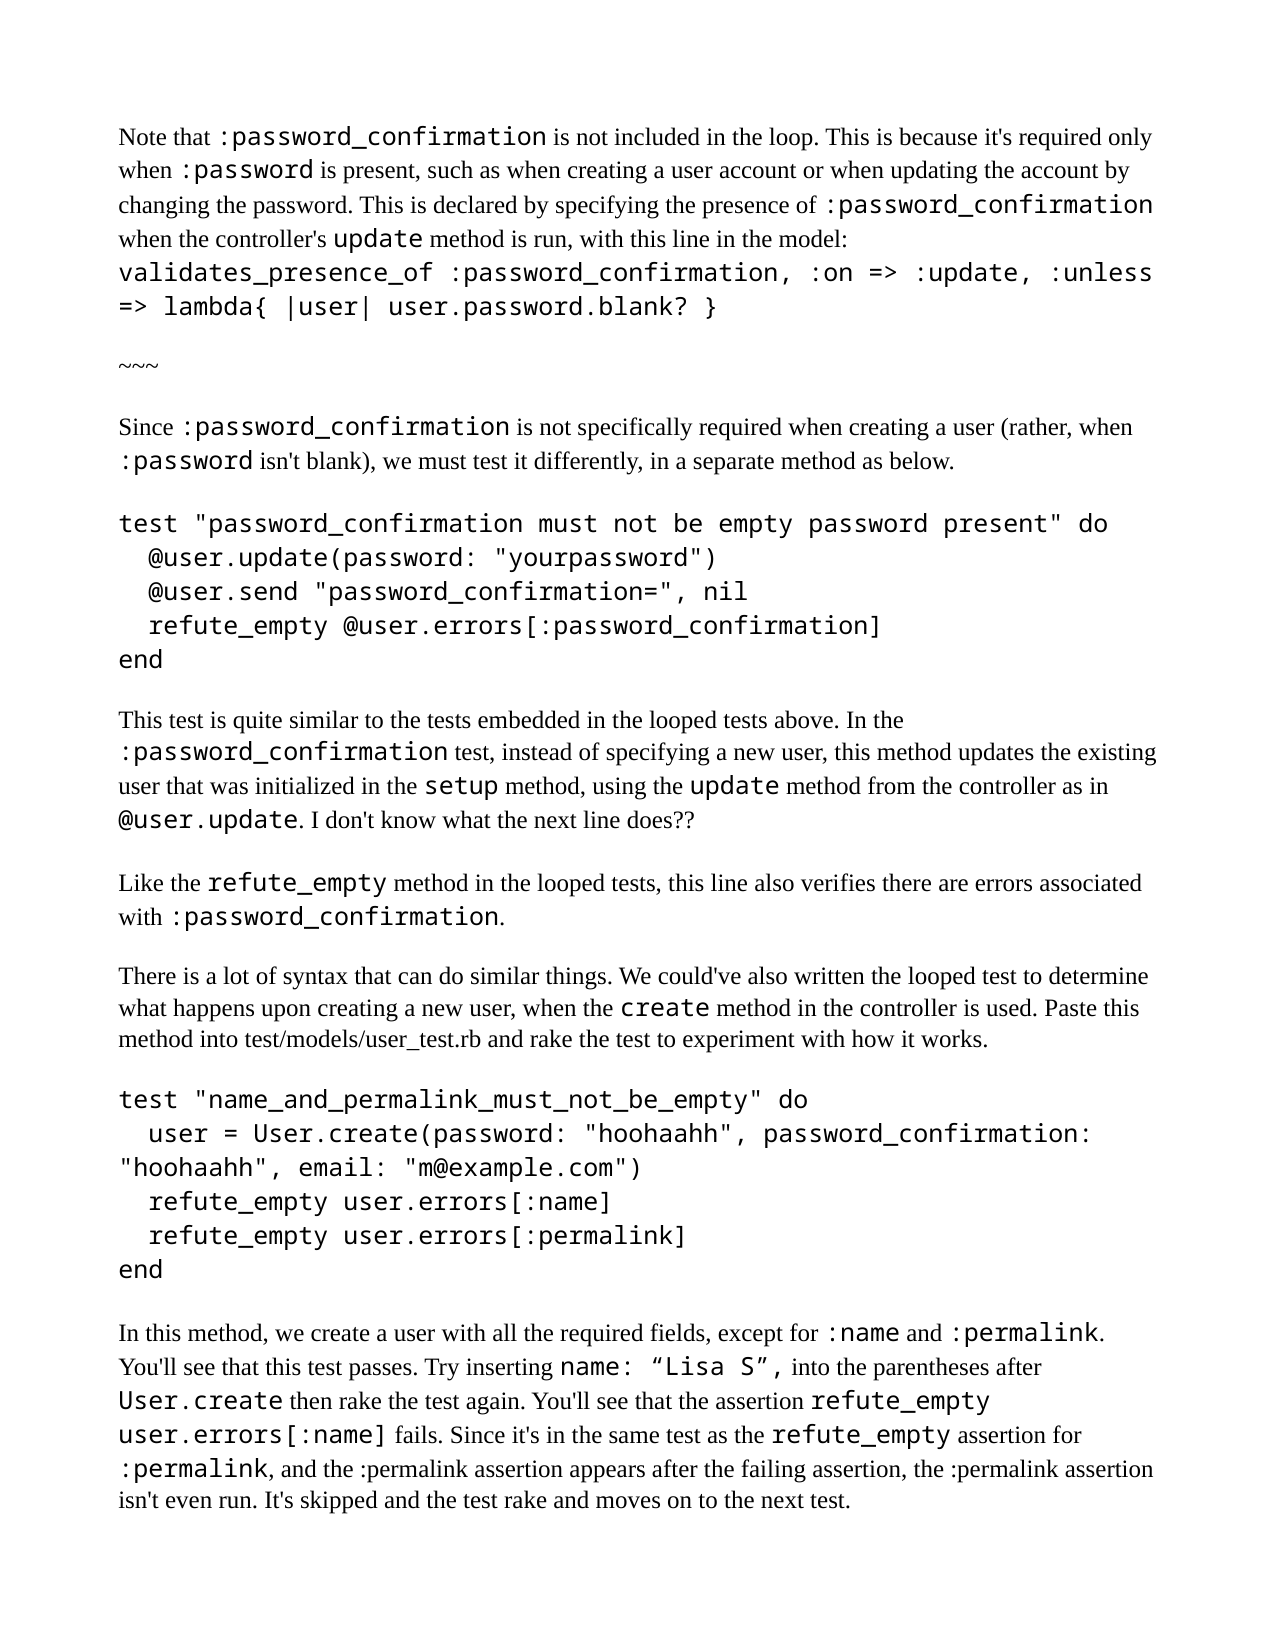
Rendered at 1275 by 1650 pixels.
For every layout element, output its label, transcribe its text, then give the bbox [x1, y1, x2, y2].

text Since :password_confirmation is not specifically required when creating a user (rather, when :password isn't blank), we must test it differently, in a separate method as below. [118, 409, 1157, 477]
text Note that :password_confirmation is not included in the loop. This is because it's required only when :password is present, such as when creating a user account or when updating the account by changing the password. This is declared by specifying the presence of :password_confirmation when the controller's update method is run, with this line in the model: [118, 118, 1157, 254]
text test "password_confirmation must not be empty password present" do [118, 506, 1157, 540]
text end [118, 642, 1157, 676]
text @user.send "password_confirmation=", nil [118, 574, 1157, 608]
text This test is quite similar to the tests embedded in the looped tests above. In the :password_confirmation test, instead of specifying a new user, this method updates the existing user that was initialized in the setup method, using the update method from the controller as in @user.update. I don't know what the next line does?? [118, 705, 1157, 836]
text Like the refute_empty method in the looped tests, this line also verifies there are errors associated with :password_confirmation. [118, 864, 1157, 932]
text There is a lot of syntax that can do similar things. We could've also written the looped test to determine what happens upon creating a new user, when the create method in the controller is used. Paste this method into test/models/user_test.rb and rake the test to experiment with how it works. [118, 961, 1157, 1053]
text @user.update(password: "yourpassword") [118, 540, 1157, 574]
text ~~~ [118, 351, 1157, 380]
text refute_empty user.errors[:name] [118, 1184, 1157, 1218]
text refute_empty user.errors[:permalink] [118, 1218, 1157, 1252]
text user = User.create(password: "hoohaahh", password_confirmation: "hoohaahh", email: "m@example.com") [118, 1116, 1157, 1184]
text In this method, we create a user with all the required fields, except for :name and :permalink. You'll see that this test passes. Try inserting name: “Lisa S”, into the parentheses after User.create then rake the test again. You'll see that the assertion refute_empty user.errors[:name] fails. Since it's in the same test as the refute_empty assertion for :permalink, and the :permalink assertion appears after the failing assertion, the :permalink assertion isn't even run. It's skipped and the test rake and moves on to the next test. [118, 1315, 1157, 1514]
text validates_presence_of :password_confirmation, :on => :update, :unless => lambda{ |user| user.password.blank? } [118, 254, 1157, 322]
text refute_empty @user.errors[:password_confirmation] [118, 608, 1157, 642]
text test "name_and_permalink_must_not_be_empty" do [118, 1082, 1157, 1116]
text end [118, 1252, 1157, 1286]
